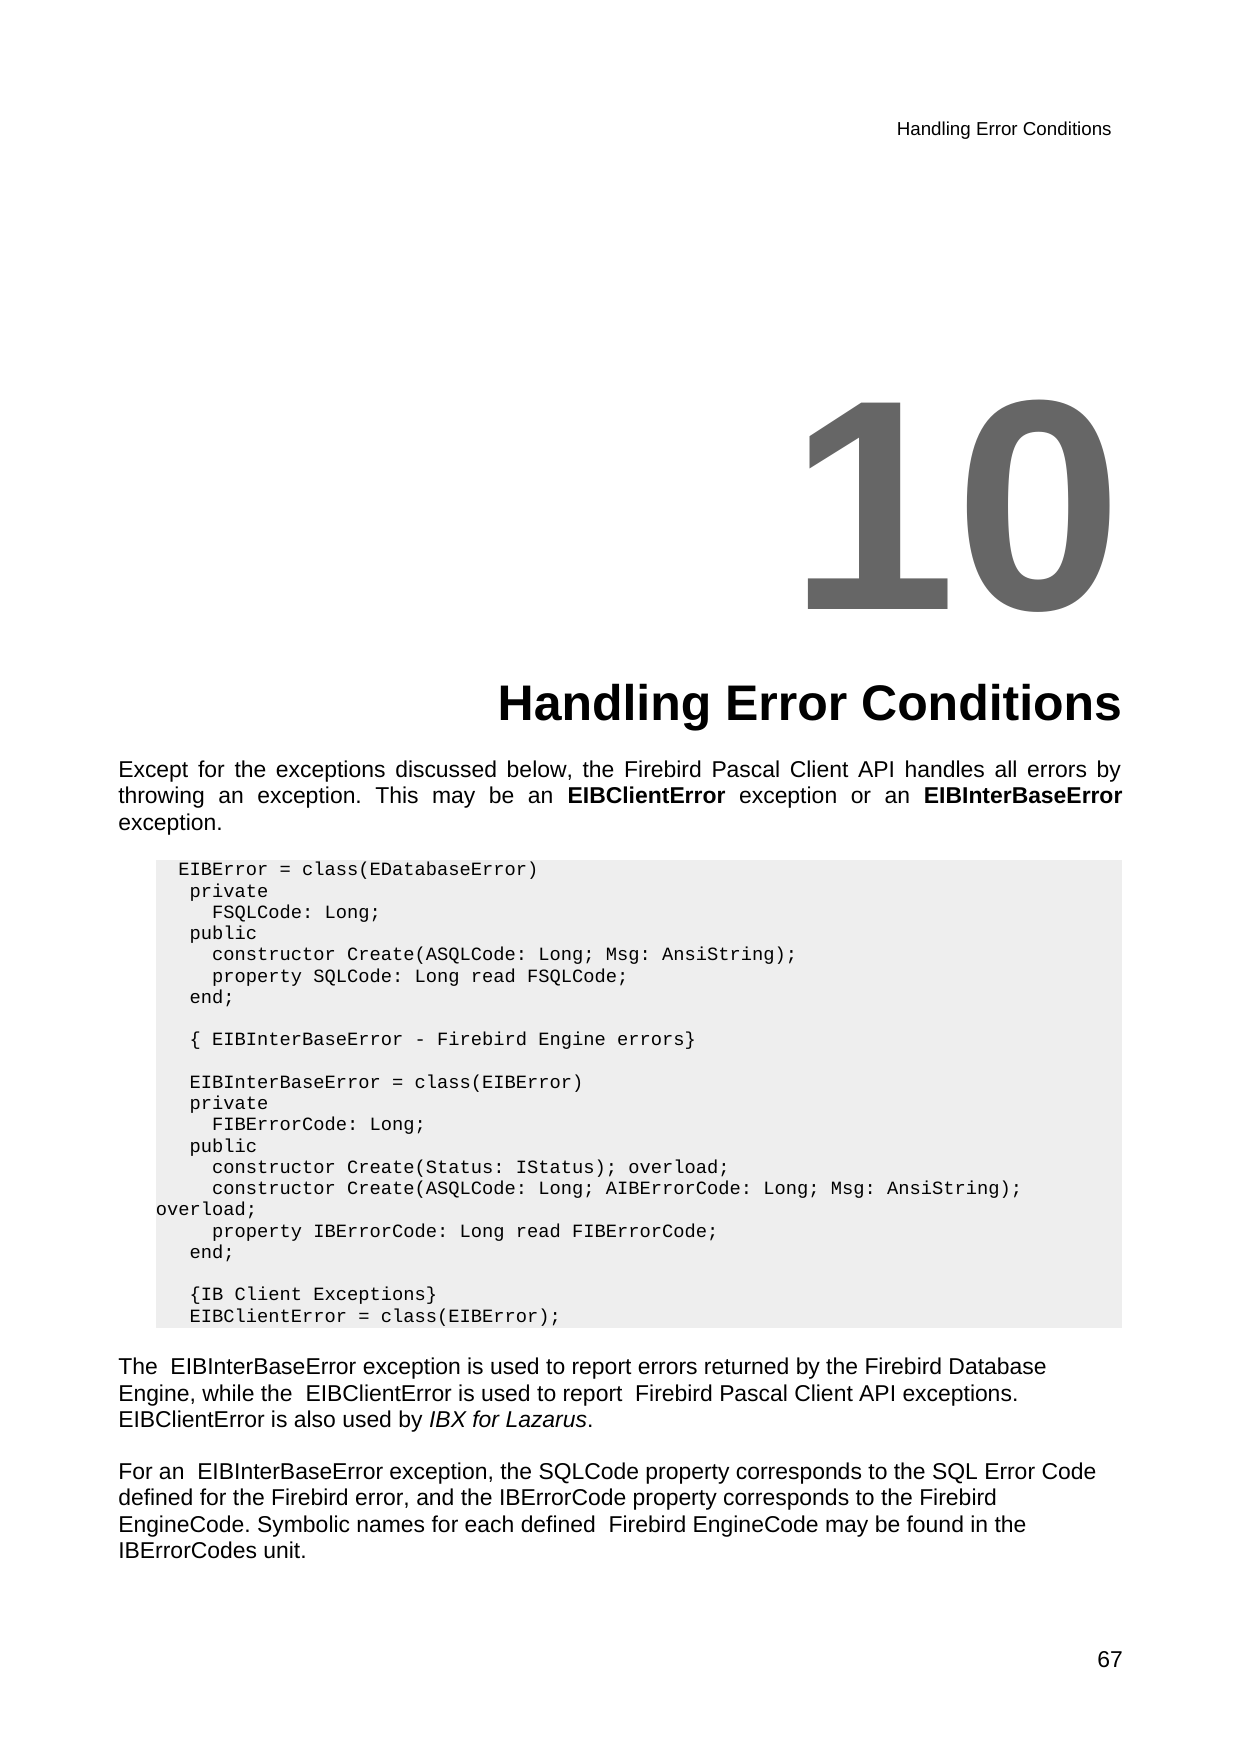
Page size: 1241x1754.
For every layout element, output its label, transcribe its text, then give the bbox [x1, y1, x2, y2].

text EIBClientError = class(EIBError); [156, 1306, 1122, 1328]
text private [156, 881, 1122, 903]
text constructor Create(ASQLCode: Long; AIBErrorCode: Long; Msg: AnsiString); overload; [156, 1179, 1122, 1221]
text For an EIBInterBaseError exception, the SQLCode property corresponds to the SQL Error Code defined for the Firebird error, and the IBErrorCode property corresponds to the Firebird EngineCode. Symbolic names for each defined Firebird EngineCode may be found in the IBErrorCodes unit. [118, 1458, 1122, 1563]
text property IBErrorCode: Long read FIBErrorCode; [156, 1221, 1122, 1243]
text {IB Client Exceptions} [156, 1285, 1122, 1306]
text public [156, 924, 1122, 945]
text private [156, 1094, 1122, 1115]
text property SQLCode: Long read FSQLCode; [156, 966, 1122, 988]
text FIBErrorCode: Long; [156, 1115, 1122, 1136]
text EIBInterBaseError = class(EIBError) [156, 1073, 1122, 1094]
text Except for the exceptions discussed below, the Firebird Pascal Client API handles all errors by throwing an exception. This may be an EIBClientError exception or an EIBInterBaseError exception. [118, 756, 1122, 835]
subtitle Handling Error Conditions [81, 328, 1122, 731]
text end; [156, 988, 1122, 1009]
text constructor Create(ASQLCode: Long; Msg: AnsiString); [156, 945, 1122, 966]
text FSQLCode: Long; [156, 903, 1122, 924]
text constructor Create(Status: IStatus); overload; [156, 1158, 1122, 1179]
text EIBError = class(EDatabaseError) [156, 860, 1122, 881]
text { EIBInterBaseError - Firebird Engine errors} [156, 1030, 1122, 1051]
text public [156, 1136, 1122, 1158]
text The EIBInterBaseError exception is used to report errors returned by the Firebird Database Engine, while the EIBClientError is used to report Firebird Pascal Client API exceptions. EIBClientError is also used by IBX for Lazarus. [118, 1353, 1122, 1432]
text end; [156, 1243, 1122, 1264]
